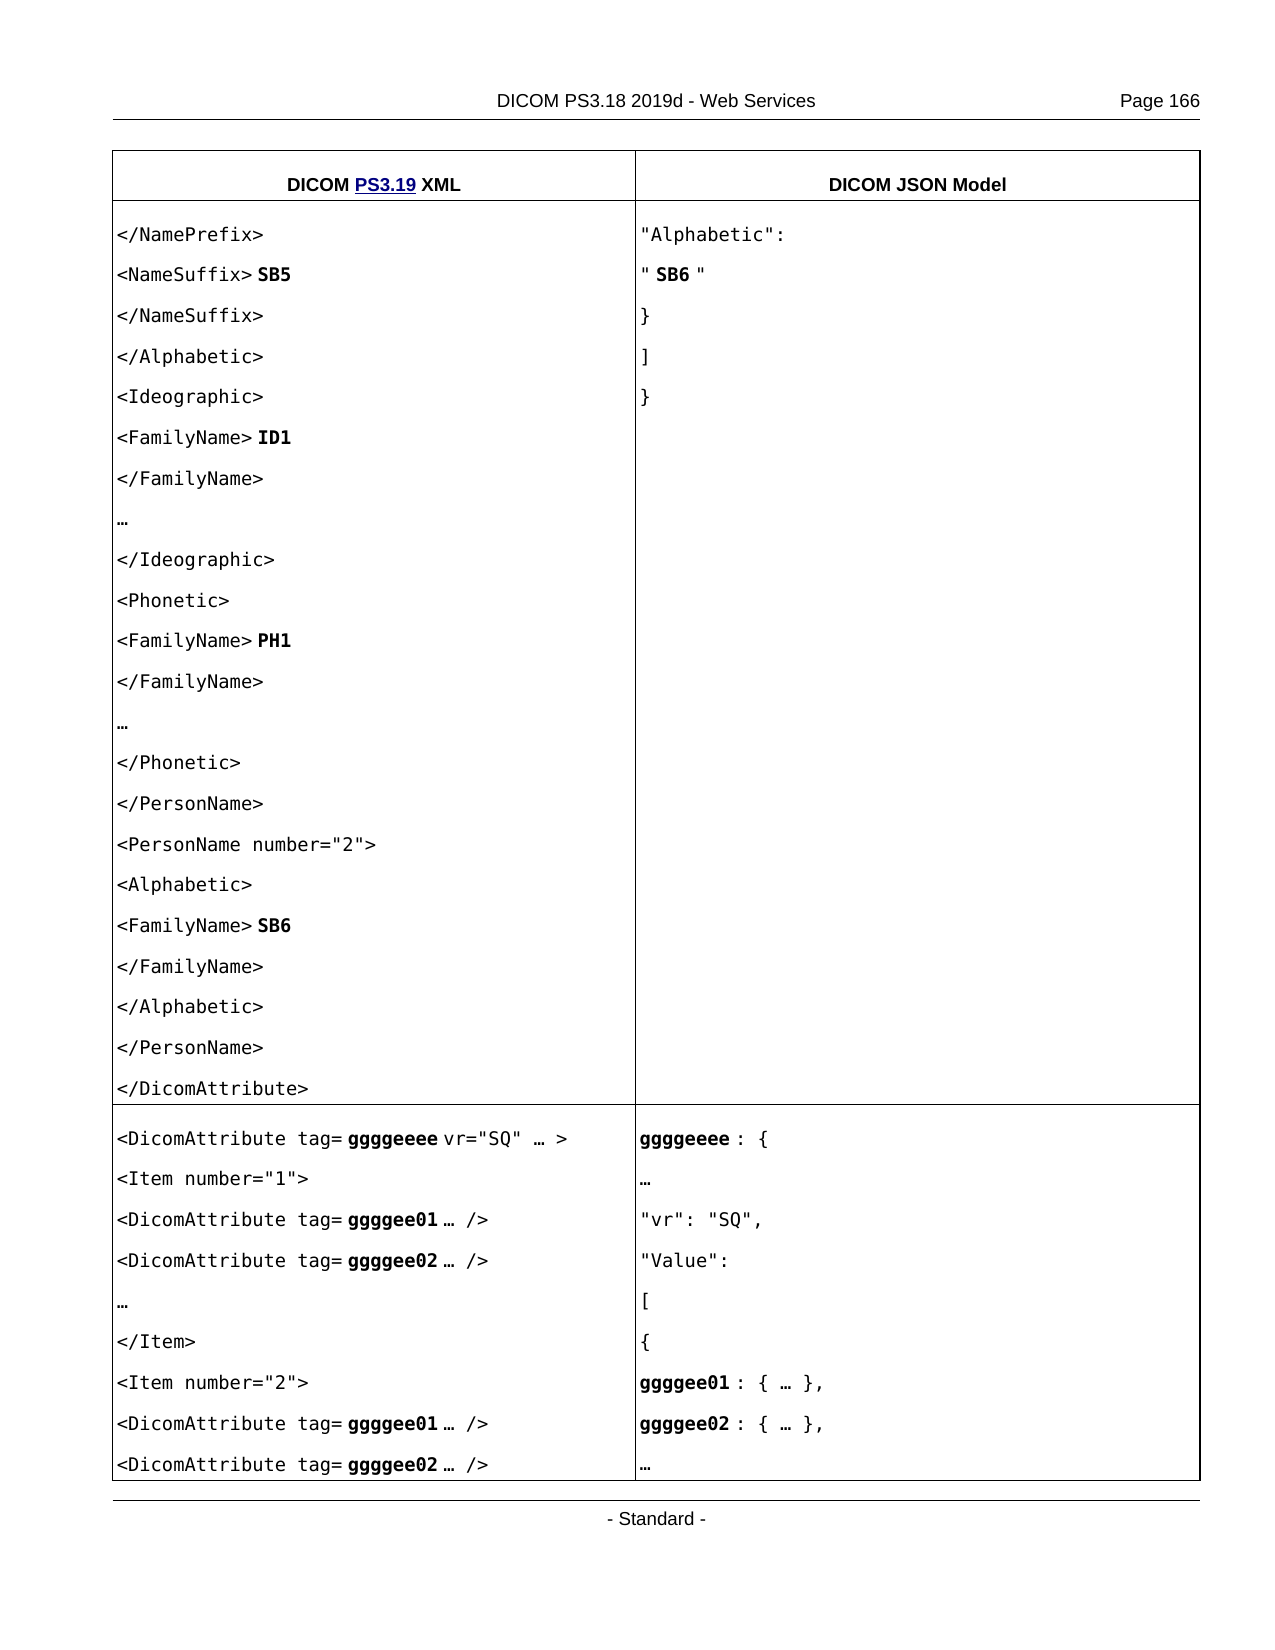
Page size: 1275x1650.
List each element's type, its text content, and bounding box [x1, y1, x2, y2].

table_cell "Alphabetic": " SB6 " } ] } [636, 201, 1199, 1104]
table_cell </NamePrefix> <NameSuffix> SB5 </NameSuffix> </Alphabetic> <Ideographic> <FamilyName> ID1 </FamilyName> … </Ideographic> <Phonetic> <FamilyName> PH1 </FamilyName> … </Phonetic> </PersonName> <PersonName number="2"> <Alphabetic> <FamilyName> SB6 </FamilyName> </Alphabetic> </PersonName> </DicomAttribute> [113, 201, 635, 1104]
table_header DICOM JSON Model [636, 151, 1199, 200]
table_header DICOM PS3.19 XML [113, 151, 635, 200]
table_cell <DicomAttribute tag= ggggeeee vr="SQ" … > <Item number="1"> <DicomAttribute tag= ggggee01 … /> <DicomAttribute tag= ggggee02 … /> … </Item> <Item number="2"> <DicomAttribute tag= ggggee01 … /> <DicomAttribute tag= ggggee02 … /> [113, 1105, 635, 1480]
table_cell ggggeeee : { … "vr": "SQ", "Value": [ { ggggee01 : { … }, ggggee02 : { … }, … [636, 1105, 1199, 1480]
